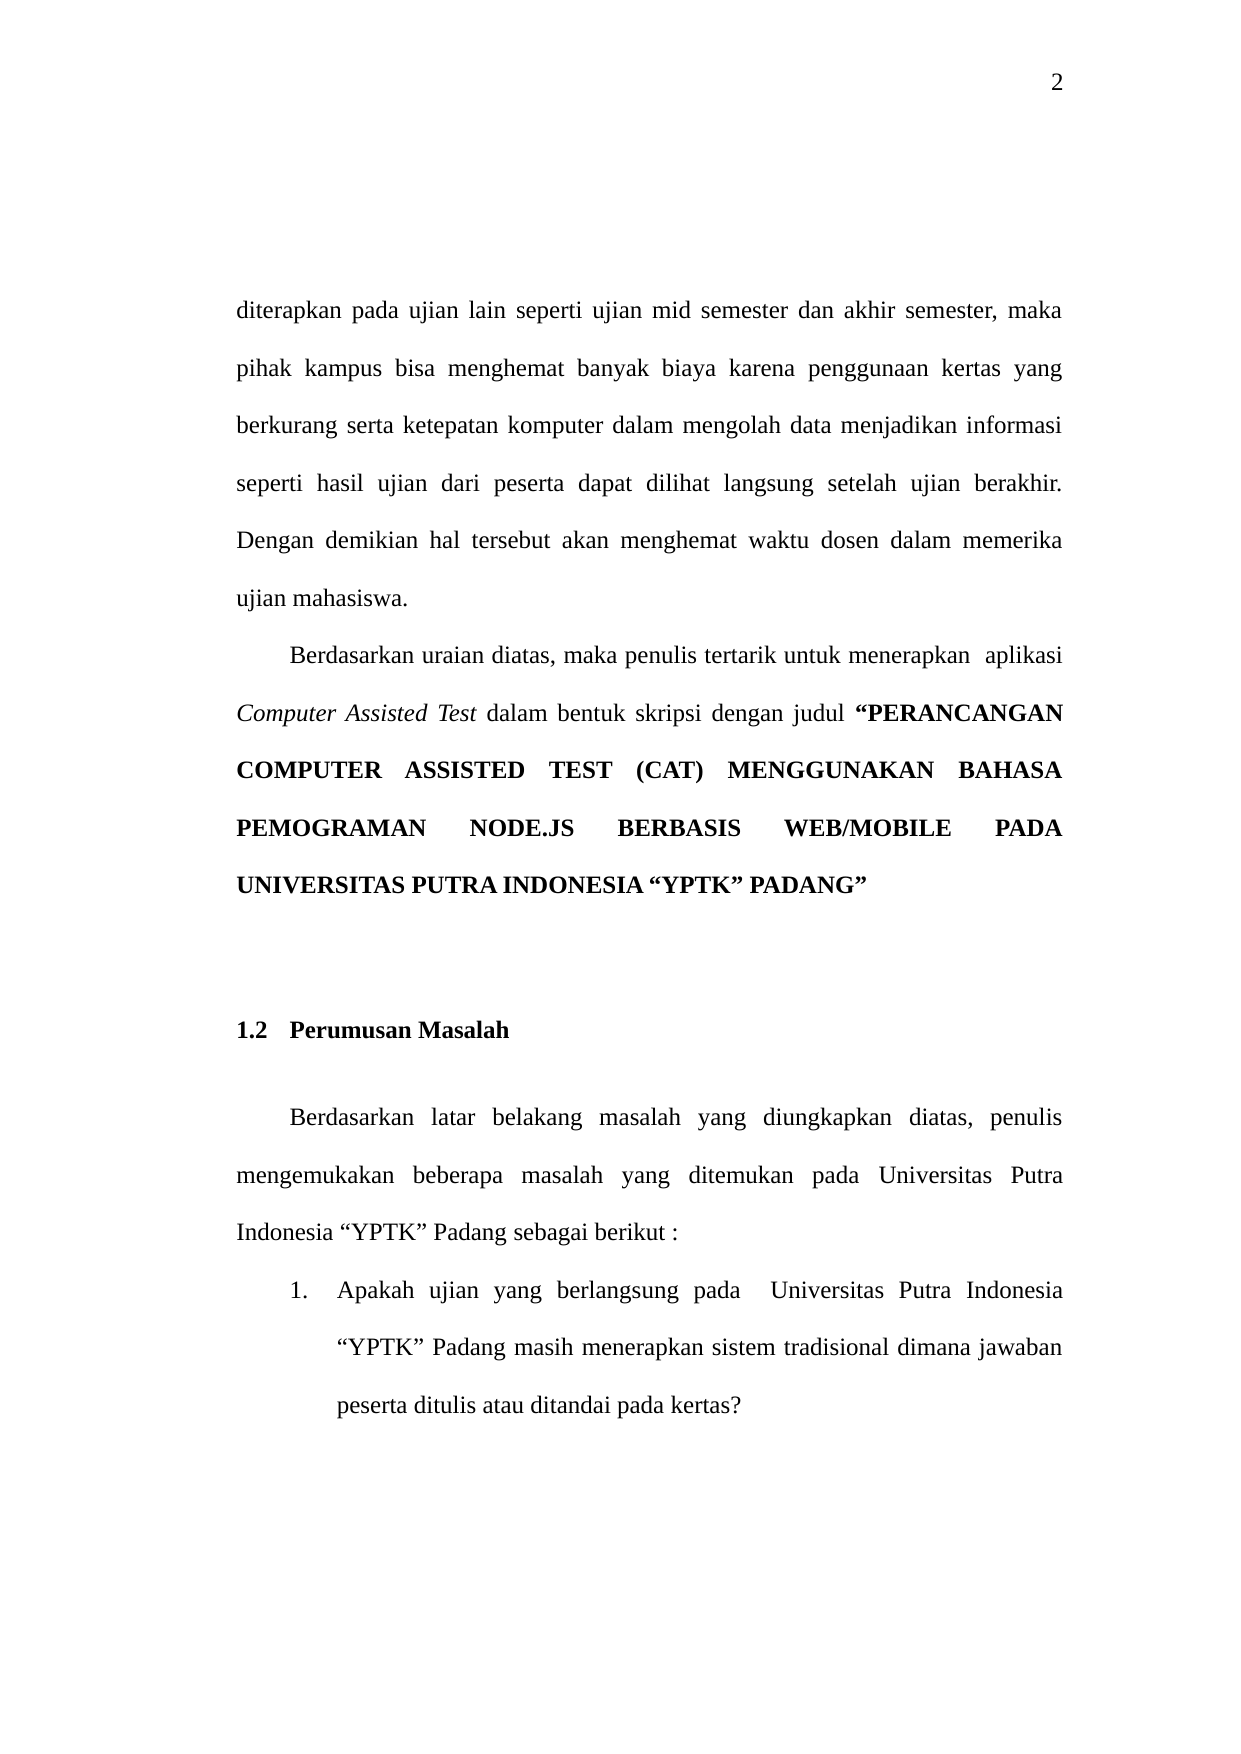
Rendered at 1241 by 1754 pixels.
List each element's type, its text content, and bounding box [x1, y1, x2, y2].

list Apakah ujian yang berlangsung pada Universitas Putra Indonesia “YPTK” Padang masih menerapkan sistem tradisional dimana jawaban peserta ditulis atau ditandai pada kertas? [289, 1275, 1063, 1418]
text Berdasarkan latar belakang masalah yang diungkapkan diatas, penulis mengemukakan beberapa masalah yang ditemukan pada Universitas Putra Indonesia “YPTK” Padang sebagai berikut : [236, 1102, 1063, 1246]
subtitle 1.2 Perumusan Masalah [236, 1015, 1063, 1044]
text Berdasarkan uraian diatas, maka penulis tertarik untuk menerapkan aplikasi Computer Assisted Test dalam bentuk skripsi dengan judul “PERANCANGAN COMPUTER ASSISTED TEST (CAT) MENGGUNAKAN BAHASA PEMOGRAMAN NODE.JS BERBASIS WEB/MOBILE PADA UNIVERSITAS PUTRA INDONESIA “YPTK” PADANG” [236, 640, 1063, 899]
text diterapkan pada ujian lain seperti ujian mid semester dan akhir semester, maka pihak kampus bisa menghemat banyak biaya karena penggunaan kertas yang berkurang serta ketepatan komputer dalam mengolah data menjadikan informasi seperti hasil ujian dari peserta dapat dilihat langsung setelah ujian berakhir. Dengan demikian hal tersebut akan menghemat waktu dosen dalam memerika ujian mahasiswa. [236, 295, 1063, 612]
